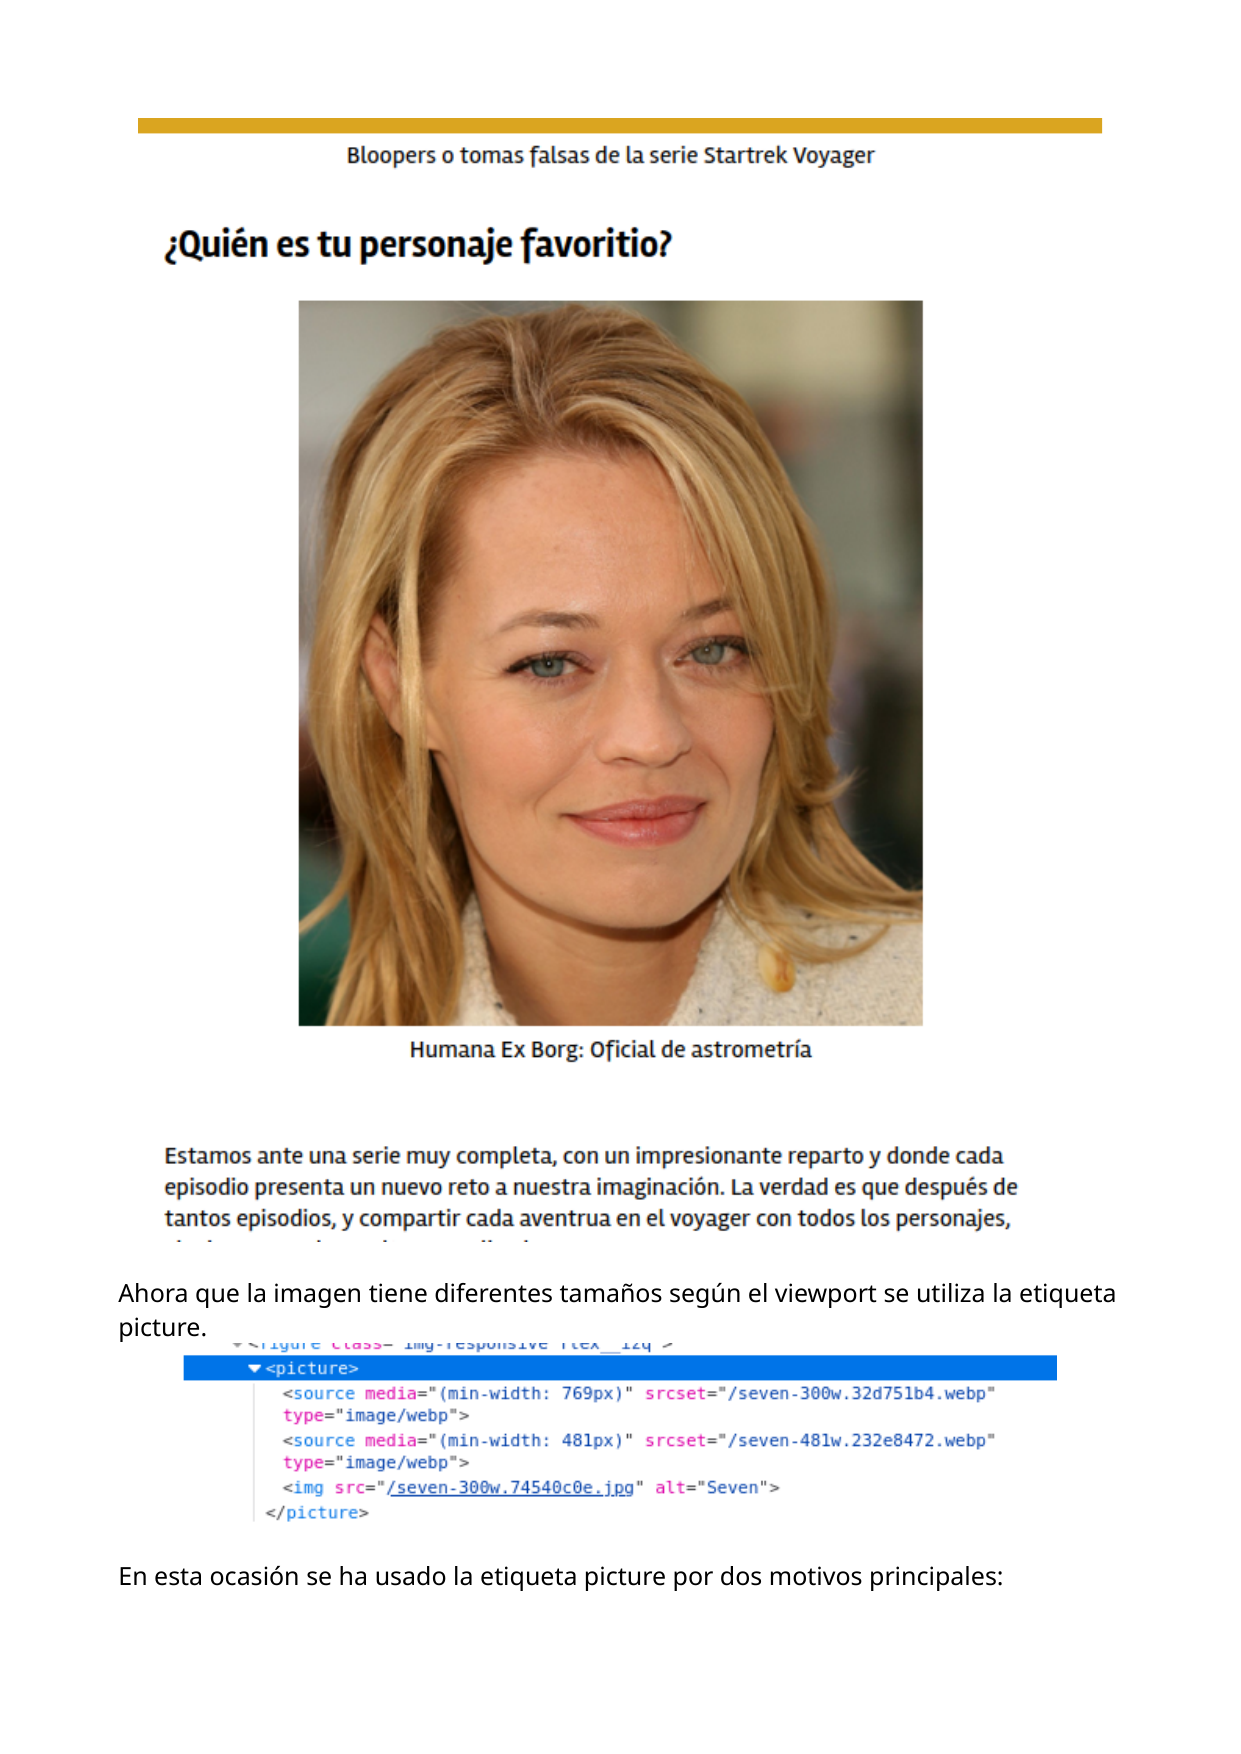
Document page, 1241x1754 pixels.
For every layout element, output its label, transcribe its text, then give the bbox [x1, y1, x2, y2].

picture [183, 1343, 1057, 1525]
text Ahora que la imagen tiene diferentes tamaños según el viewport se utiliza la etiqueta picture. [118, 1276, 1122, 1344]
text En esta ocasión se ha usado la etiqueta picture por dos motivos principales: [118, 1559, 1122, 1593]
picture [138, 118, 1103, 1242]
